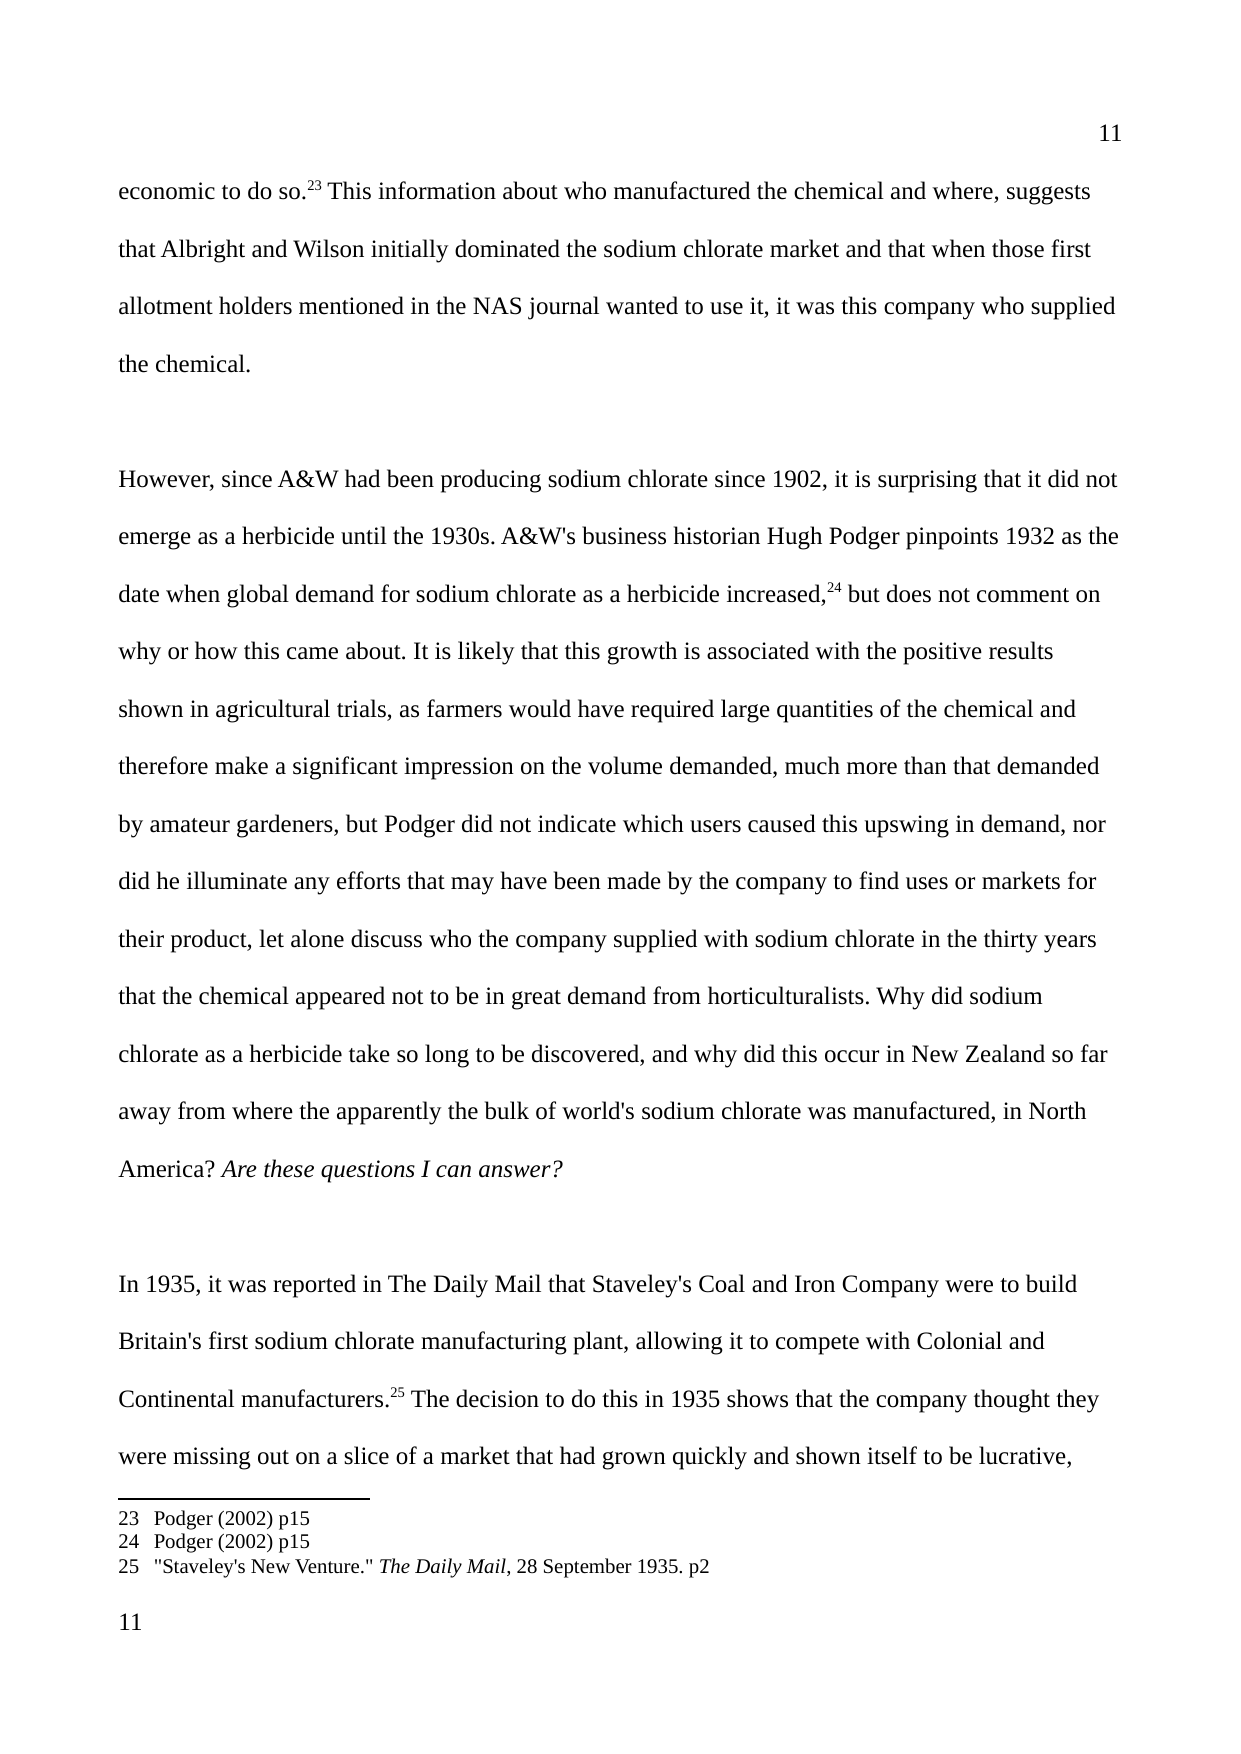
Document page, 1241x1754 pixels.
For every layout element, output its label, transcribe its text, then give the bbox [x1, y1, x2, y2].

text In 1935, it was reported in The Daily Mail that Staveley's Coal and Iron Company were to build Britain's first sodium chlorate manufacturing plant, allowing it to compete with Colonial and Continental manufacturers. The decision to do this in 1935 shows that the company thought they were missing out on a slice of a market that had grown quickly and shown itself to be lucrative, [118, 1269, 1122, 1470]
text "Staveley's New Venture." The Daily Mail, 28 September 1935. p2 [118, 1553, 1122, 1578]
text economic to do so. This information about who manufactured the chemical and where, suggests that Albright and Wilson initially dominated the sodium chlorate market and that when those first allotment holders mentioned in the NAS journal wanted to use it, it was this company who supplied the chemical. [118, 176, 1122, 378]
text Podger (2002) p15 [118, 1529, 1122, 1553]
text Podger (2002) p15 [118, 1505, 1122, 1529]
text However, since A&W had been producing sodium chlorate since 1902, it is surprising that it did not emerge as a herbicide until the 1930s. A&W's business historian Hugh Podger pinpoints 1932 as the date when global demand for sodium chlorate as a herbicide increased, but does not comment on why or how this came about. It is likely that this growth is associated with the positive results shown in agricultural trials, as farmers would have required large quantities of the chemical and therefore make a significant impression on the volume demanded, much more than that demanded by amateur gardeners, but Podger did not indicate which users caused this upswing in demand, nor did he illuminate any efforts that may have been made by the company to find uses or markets for their product, let alone discuss who the company supplied with sodium chlorate in the thirty years that the chemical appeared not to be in great demand from horticulturalists. Why did sodium chlorate as a herbicide take so long to be discovered, and why did this occur in New Zealand so far away from where the apparently the bulk of world's sodium chlorate was manufactured, in North America? Are these questions I can answer? [118, 464, 1122, 1183]
